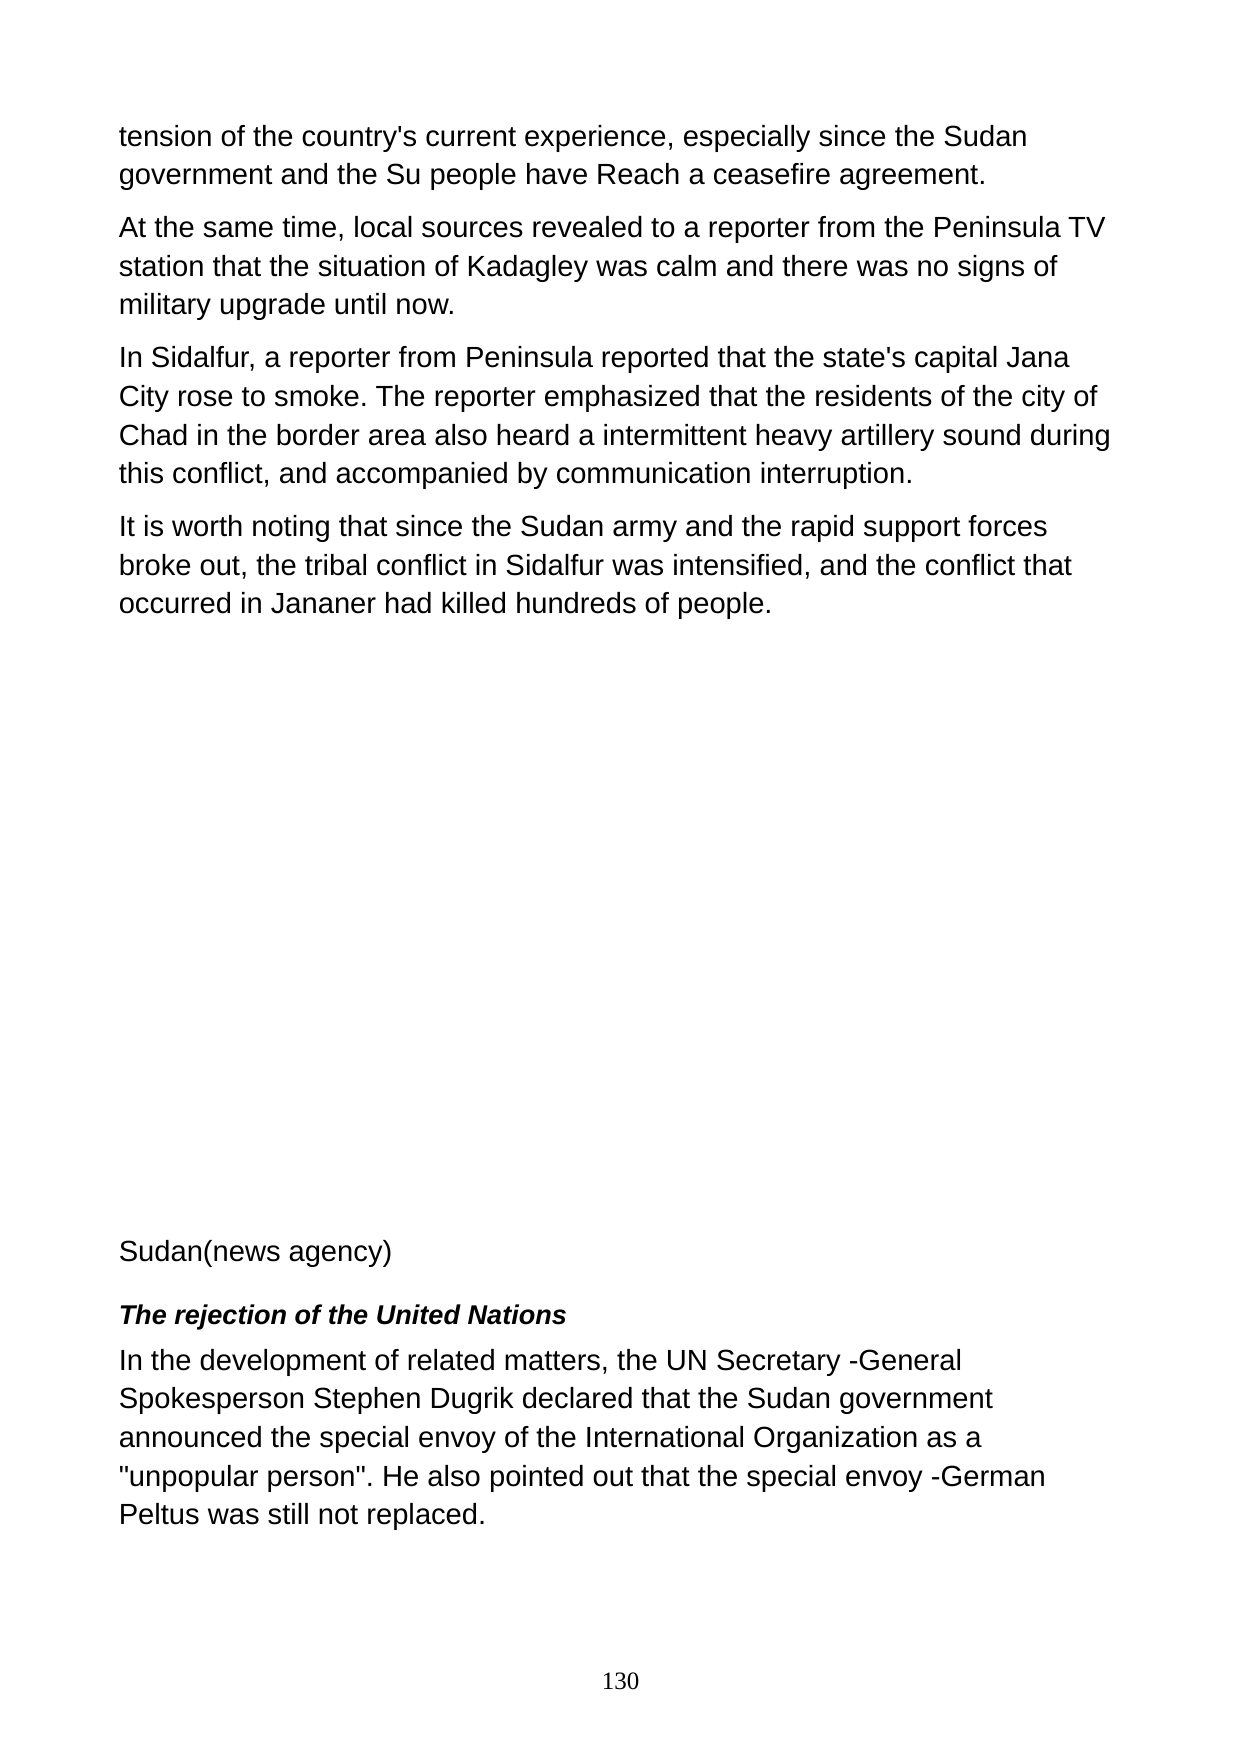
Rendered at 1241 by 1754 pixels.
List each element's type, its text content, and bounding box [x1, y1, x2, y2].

text In Sidalfur, a reporter from Peninsula reported that the state's capital Jana City rose to smoke. The reporter emphasized that the residents of the city of Chad in the border area also heard a intermittent heavy artillery sound during this conflict, and accompanied by communication interruption. [118, 340, 1122, 489]
text tension of the country's current experience, especially since the Sudan government and the Su people have Reach a ceasefire agreement. [118, 118, 1122, 191]
text Sudan(news agency) [118, 639, 1122, 1267]
text In the development of related matters, the UN Secretary -General Spokesperson Stephen Dugrik declared that the Sudan government announced the special envoy of the International Organization as a "unpopular person". He also pointed out that the special envoy -German Peltus was still not replaced. [118, 1343, 1122, 1531]
subtitle The rejection of the United Nations [118, 1299, 1122, 1331]
text At the same time, local sources revealed to a reporter from the Peninsula TV station that the situation of Kadagley was calm and there was no signs of military upgrade until now. [118, 210, 1122, 321]
text It is worth noting that since the Sudan army and the rapid support forces broke out, the tribal conflict in Sidalfur was intensified, and the conflict that occurred in Jananer had killed hundreds of people. [118, 509, 1122, 620]
